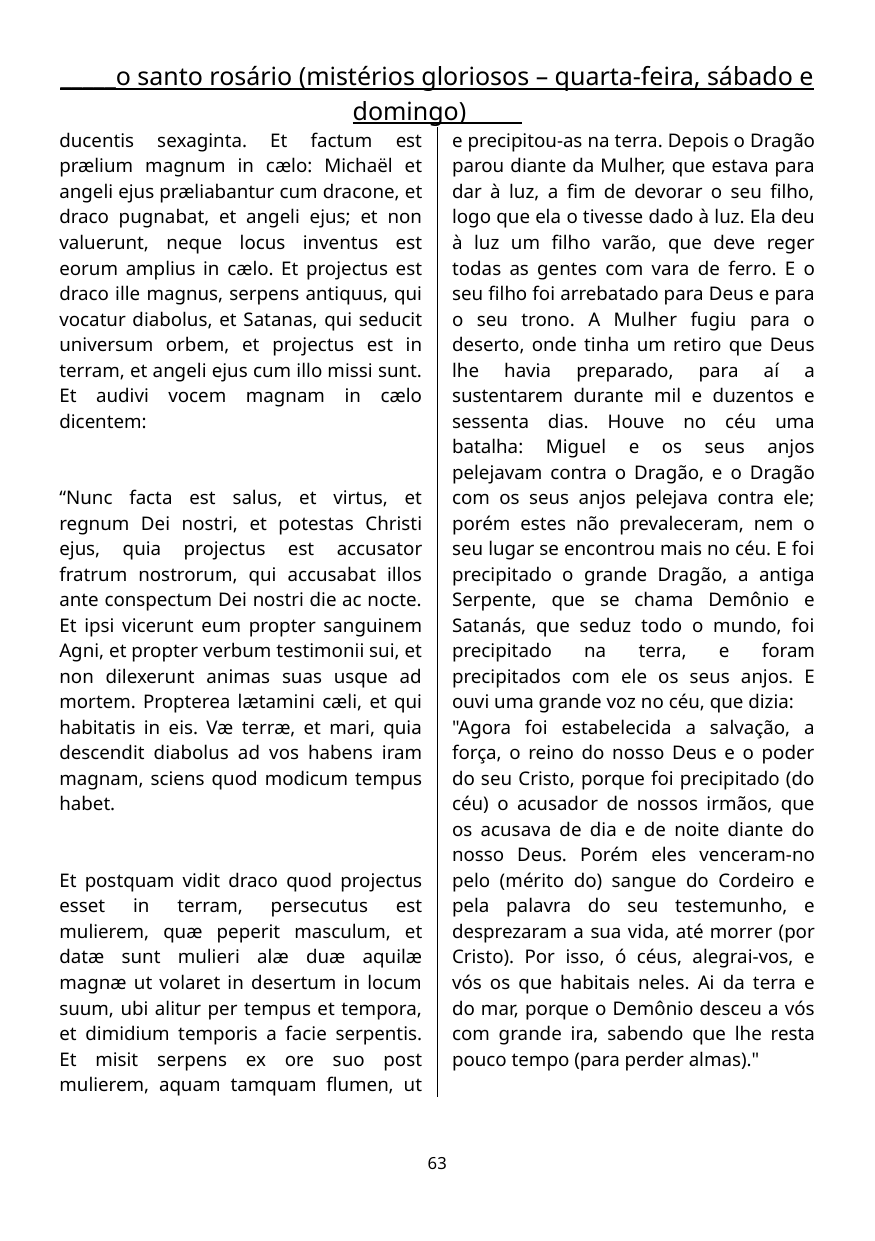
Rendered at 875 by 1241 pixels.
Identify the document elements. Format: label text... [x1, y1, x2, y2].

table_header e precipitou-as na terra. Depois o Dragão parou diante da Mulher, que estava para dar à luz, a fim de devorar o seu filho, logo que ela o tivesse dado à luz. Ela deu à luz um filho varão, que deve reger todas as gentes com vara de ferro. E o seu filho foi arrebatado para Deus e para o seu trono. A Mulher fugiu para o deserto, onde tinha um retiro que Deus lhe havia preparado, para aí a sustentarem durante mil e duzentos e sessenta dias. Houve no céu uma batalha: Miguel e os seus anjos pelejavam contra o Dragão, e o Dragão com os seus anjos pelejava contra ele; porém estes não prevaleceram, nem o seu lugar se encontrou mais no céu. E foi precipitado o grande Dragão, a antiga Serpente, que se chama Demônio e Satanás, que seduz todo o mundo, foi precipitado na terra, e foram precipitados com ele os seus anjos. E ouvi uma grande voz no céu, que dizia: "Agora foi estabelecida a salvação, a força, o reino do nosso Deus e o poder do seu Cristo, porque foi precipitado (do céu) o acusador de nossos irmãos, que os acusava de dia e de noite diante do nosso Deus. Porém eles venceram-no pelo (mérito do) sangue do Cordeiro e pela palavra do seu testemunho, e desprezaram a sua vida, até morrer (por Cristo). Por isso, ó céus, alegrai-vos, e vós os que habitais neles. Ai da terra e do mar, porque o Demônio desceu a vós com grande ira, sabendo que lhe resta pouco tempo (para perder almas)." [438, 127, 830, 1097]
table_header ducentis sexaginta. Et factum est prælium magnum in cælo: Michaël et angeli ejus præliabantur cum dracone, et draco pugnabat, et angeli ejus; et non valuerunt, neque locus inventus est eorum amplius in cælo. Et projectus est draco ille magnus, serpens antiquus, qui vocatur diabolus, et Satanas, qui seducit universum orbem, et projectus est in terram, et angeli ejus cum illo missi sunt. Et audivi vocem magnam in cælo dicentem: “Nunc facta est salus, et virtus, et regnum Dei nostri, et potestas Christi ejus, quia projectus est accusator fratrum nostrorum, qui accusabat illos ante conspectum Dei nostri die ac nocte. Et ipsi vicerunt eum propter sanguinem Agni, et propter verbum testimonii sui, et non dilexerunt animas suas usque ad mortem. Propterea lætamini cæli, et qui habitatis in eis. Væ terræ, et mari, quia descendit diabolus ad vos habens iram magnam, sciens quod modicum tempus habet. Et postquam vidit draco quod projectus esset in terram, persecutus est mulierem, quæ peperit masculum, et datæ sunt mulieri alæ duæ aquilæ magnæ ut volaret in desertum in locum suum, ubi alitur per tempus et tempora, et dimidium temporis a facie serpentis. Et misit serpens ex ore suo post mulierem, aquam tamquam flumen, ut [44, 127, 437, 1097]
